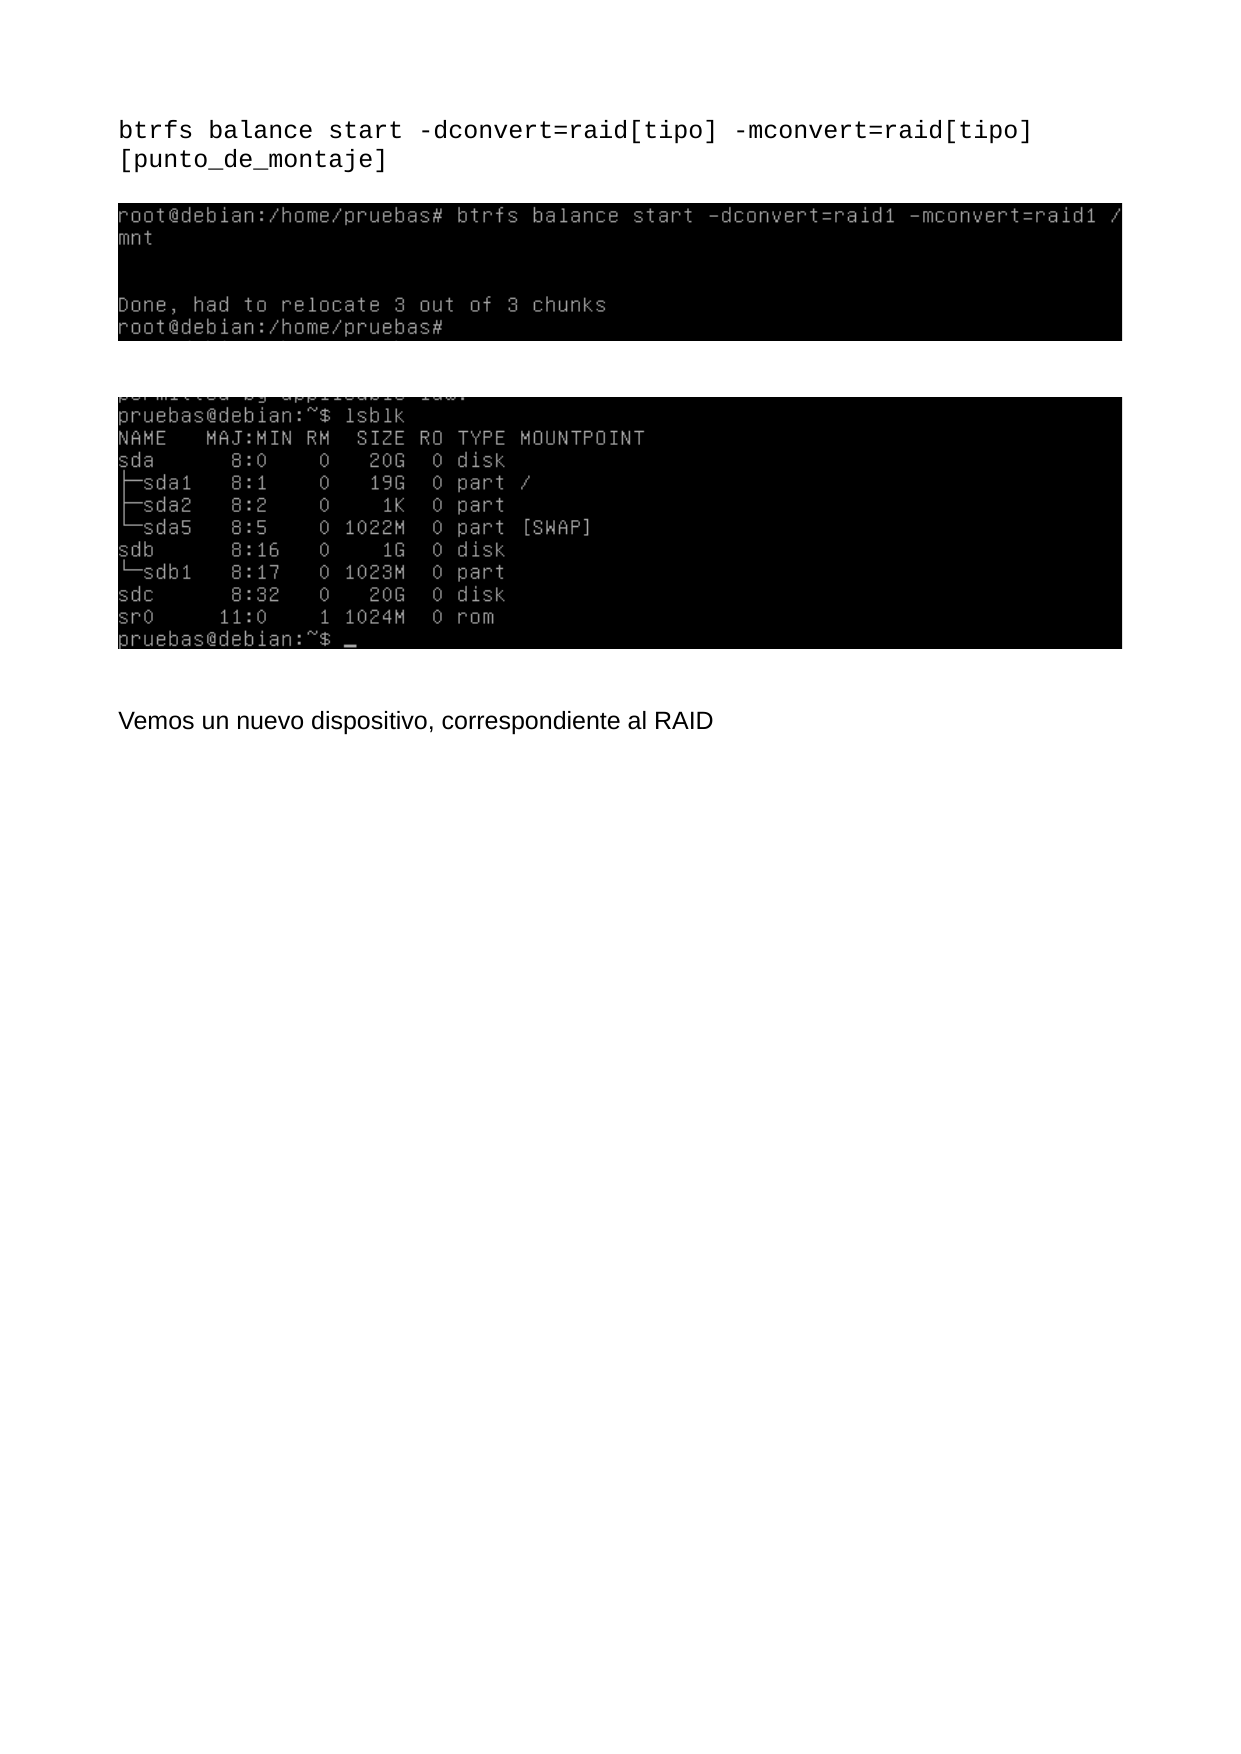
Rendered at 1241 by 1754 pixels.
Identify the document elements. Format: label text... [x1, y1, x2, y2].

picture [118, 397, 1123, 649]
text btrfs balance start -dconvert=raid[tipo] -mconvert=raid[tipo] [punto_de_montaje] [118, 118, 1122, 175]
text Vemos un nuevo dispositivo, correspondiente al RAID [118, 706, 1122, 734]
picture [118, 203, 1123, 341]
